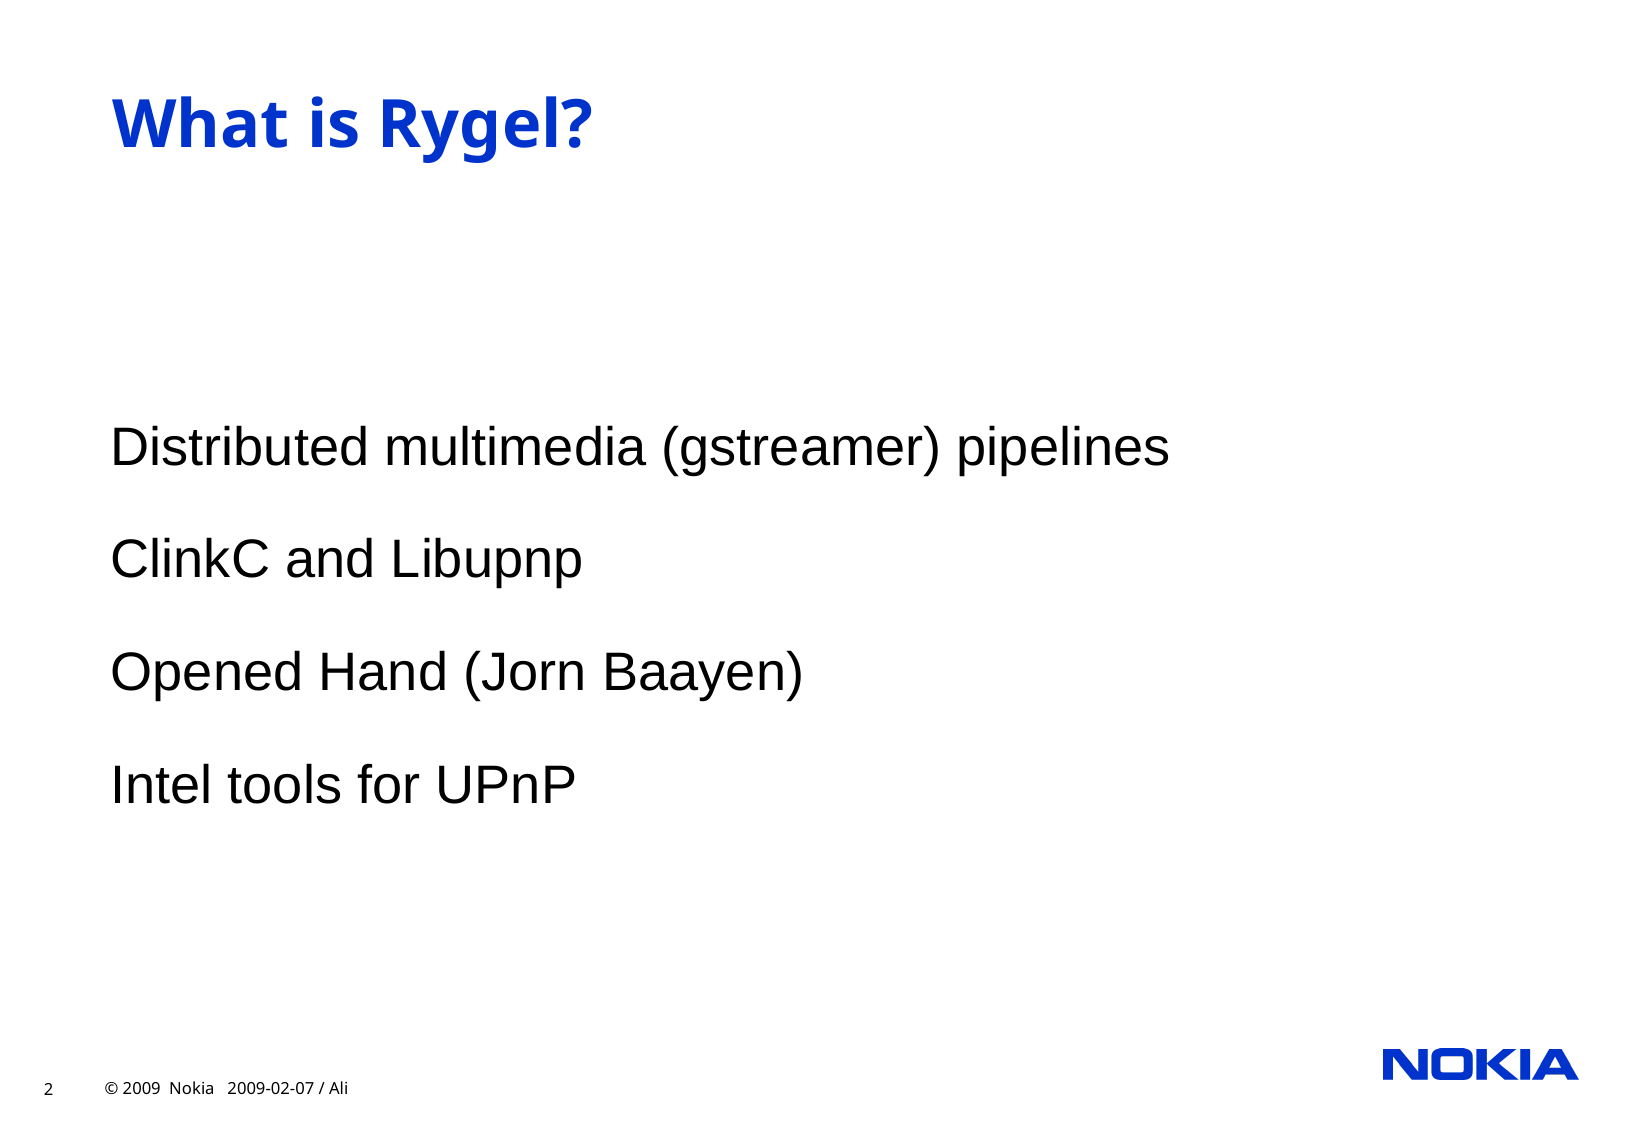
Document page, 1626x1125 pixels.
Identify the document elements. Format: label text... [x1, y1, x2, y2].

picture [1383, 1048, 1579, 1080]
title What is Rygel? [112, 17, 1525, 225]
text_box Distributed multimedia (gstreamer) pipelines ClinkC and Libupnp Opened Hand (Jorn Baayen) Intel tools for UPnP [75, 225, 1515, 976]
